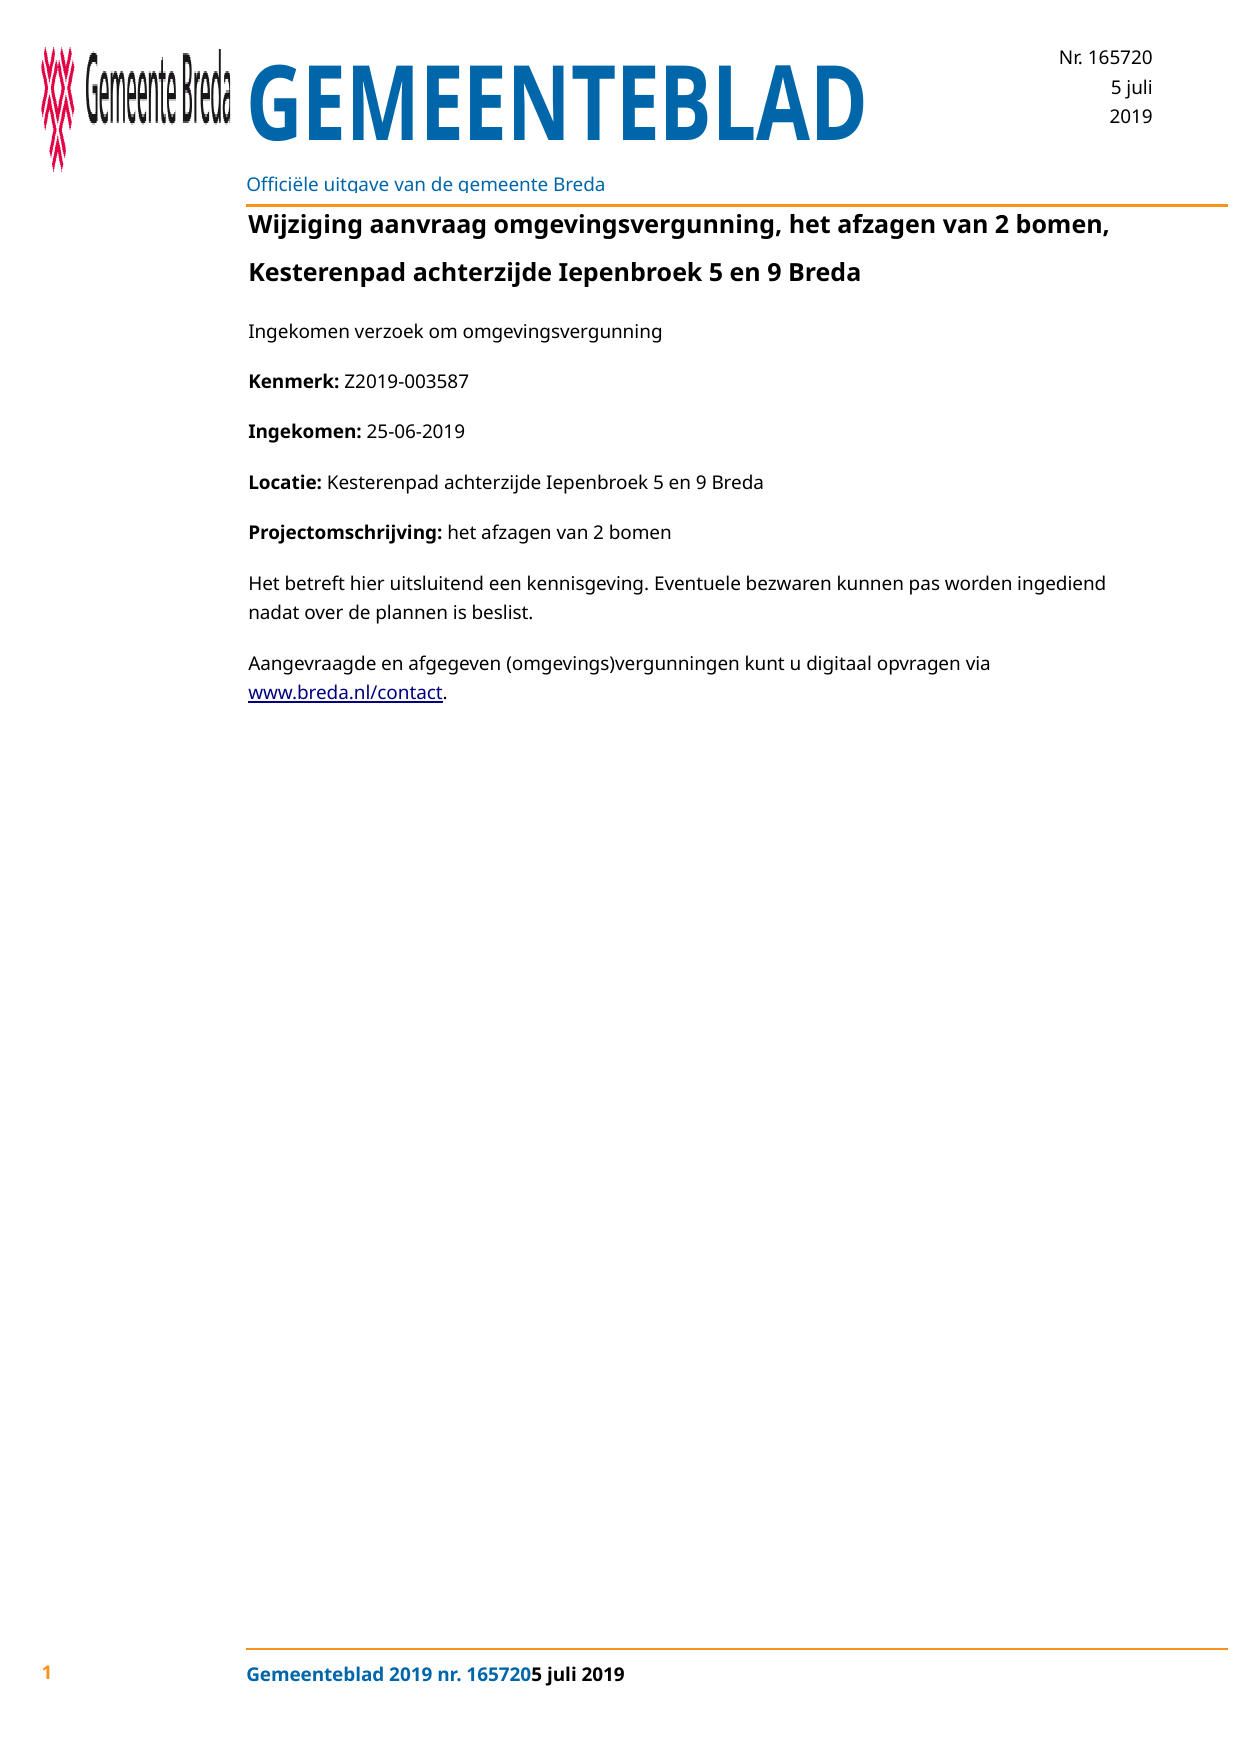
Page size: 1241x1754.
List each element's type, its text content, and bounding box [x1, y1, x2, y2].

picture [41, 47, 231, 172]
text Het betreft hier uitsluitend een kennisgeving. Eventuele bezwaren kunnen pas worden ingediend nadat over de plannen is beslist. [248, 570, 1152, 625]
text Aangevraagde en afgegeven (omgevings)vergunningen kunt u digitaal opvragen via www.breda.nl/contact. [248, 650, 1152, 705]
text Kenmerk: Z2019-003587 [248, 368, 1152, 394]
text Ingekomen: 25-06-2019 [248, 419, 1152, 444]
text Ingekomen verzoek om omgevingsvergunning [248, 318, 1152, 344]
text Locatie: Kesterenpad achterzijde Iepenbroek 5 en 9 Breda [248, 469, 1152, 495]
text Wijziging aanvraag omgevingsvergunning, het afzagen van 2 bomen, Kesterenpad achterzijde Iepenbroek 5 en 9 Breda [248, 207, 1152, 288]
text Projectomschrijving: het afzagen van 2 bomen [248, 519, 1152, 545]
